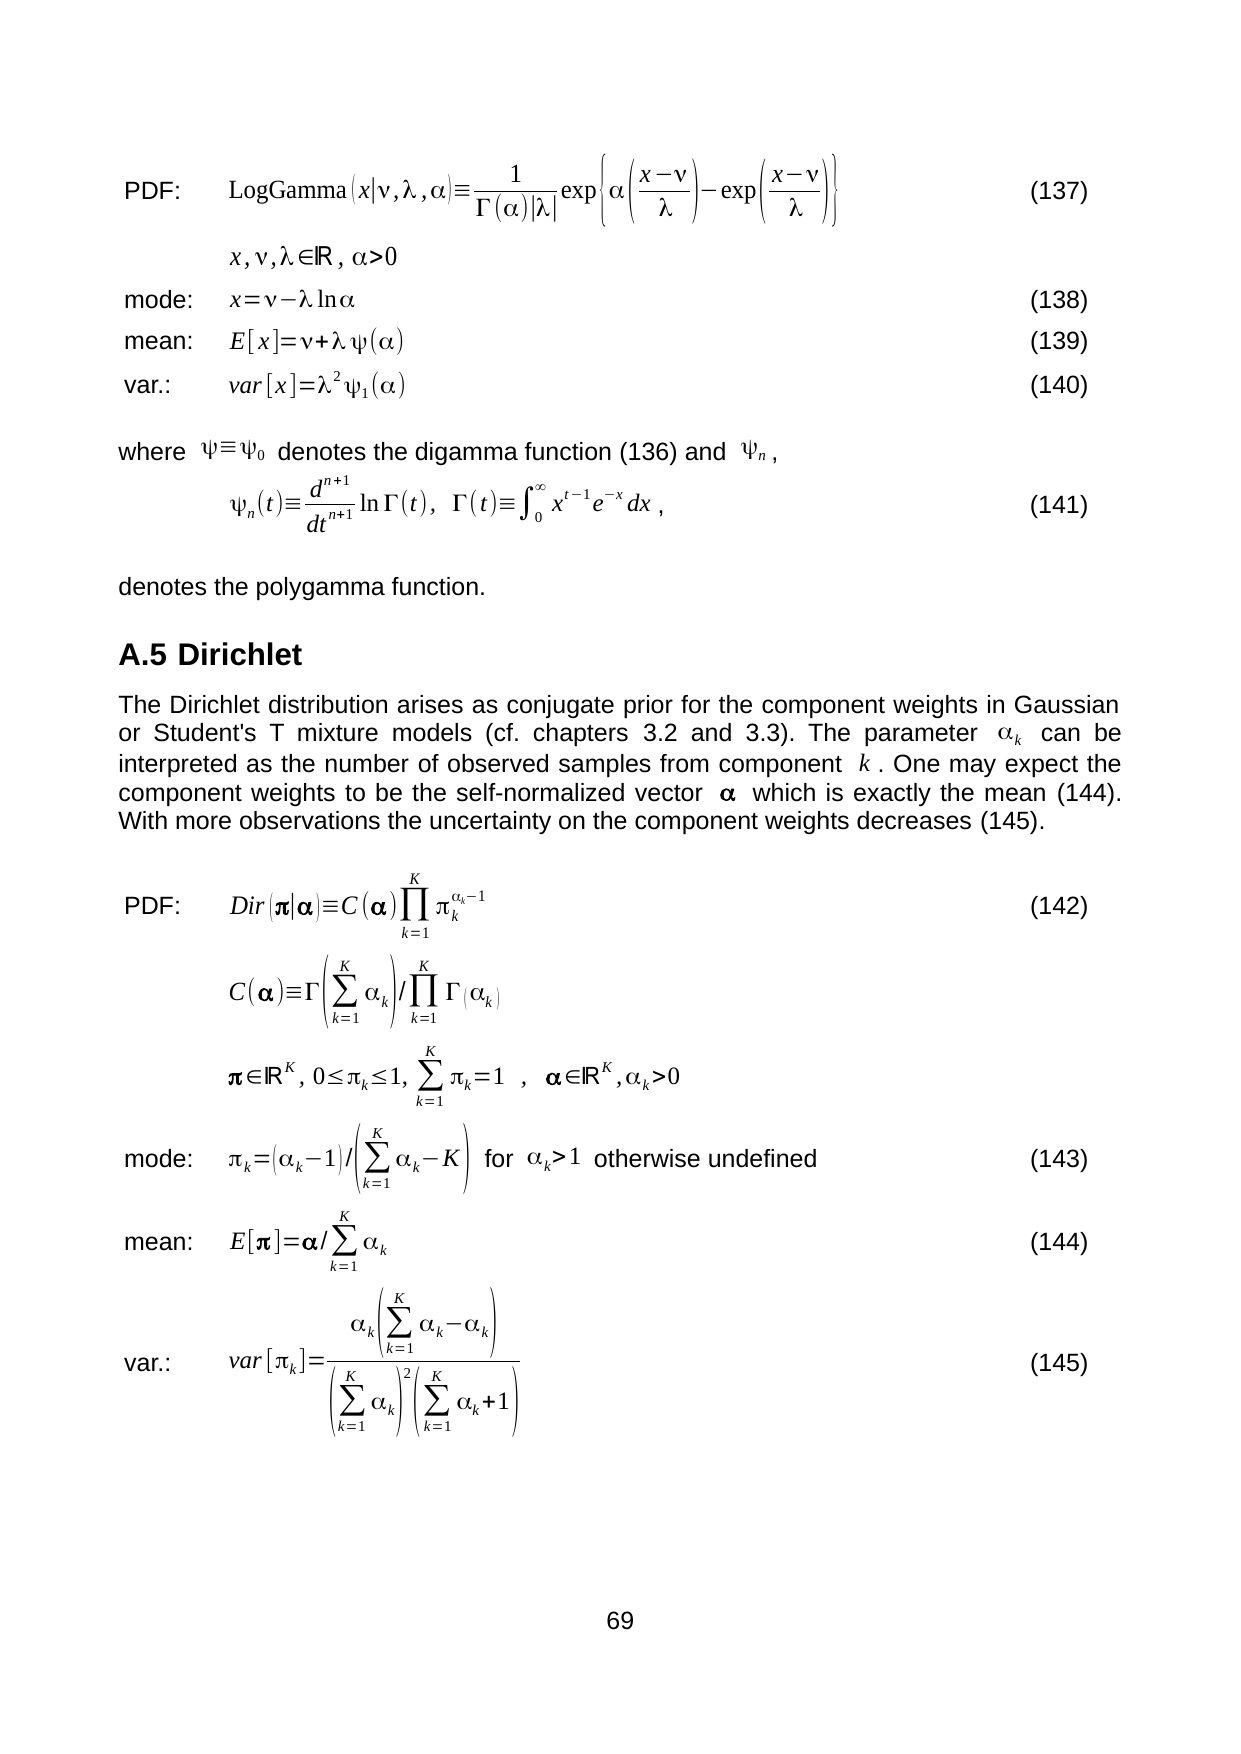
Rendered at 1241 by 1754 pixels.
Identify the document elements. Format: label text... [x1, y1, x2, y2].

table_cell mean: [118, 320, 217, 361]
table_header (141) [1024, 466, 1123, 543]
table_cell (140) [1024, 361, 1123, 408]
table_cell var.: [118, 1280, 217, 1444]
text where denotes the digamma function (136) and , [118, 437, 1122, 466]
table_cell [118, 1037, 217, 1116]
table_cell [217, 1037, 1024, 1116]
table_cell [118, 947, 217, 1037]
table_cell [217, 320, 1024, 361]
table_cell [217, 234, 1024, 280]
table_cell [217, 1280, 1024, 1444]
title Dirichlet [118, 636, 1122, 672]
table_header [217, 864, 1024, 947]
table_cell (138) [1024, 280, 1123, 320]
table_header (137) [1024, 147, 1123, 234]
table_cell (144) [1024, 1201, 1123, 1280]
table_header [118, 466, 216, 543]
table_cell [217, 947, 1024, 1037]
table_cell [217, 280, 1024, 320]
table_header (142) [1024, 864, 1123, 947]
table_cell [217, 1201, 1024, 1280]
table_cell [1024, 234, 1123, 280]
table_cell (145) [1024, 1280, 1123, 1444]
table_cell mode: [118, 280, 217, 320]
table_header PDF: [118, 864, 217, 947]
table_cell [1024, 1037, 1123, 1116]
text denotes the polygamma function. [118, 572, 1122, 601]
table_cell for otherwise undefined [217, 1116, 1024, 1201]
table_cell [217, 361, 1024, 408]
table_header , [216, 466, 1024, 543]
text The Dirichlet distribution arises as conjugate prior for the component weights in Gaussian or Student's T mixture models (cf. chapters 3.2 and 3.3). The parameter can be interpreted as the number of observed samples from component . One may expect the component weights to be the self-normalized vector which is exactly the mean (144). With more observations the uncertainty on the component weights decreases (145). [118, 689, 1122, 835]
table_header PDF: [118, 147, 217, 234]
table_cell [118, 234, 217, 280]
table_cell mean: [118, 1201, 217, 1280]
table_header [217, 147, 1024, 234]
table_cell (139) [1024, 320, 1123, 361]
table_cell (143) [1024, 1116, 1123, 1201]
table_cell var.: [118, 361, 217, 408]
table_cell mode: [118, 1116, 217, 1201]
table_cell [1024, 947, 1123, 1037]
